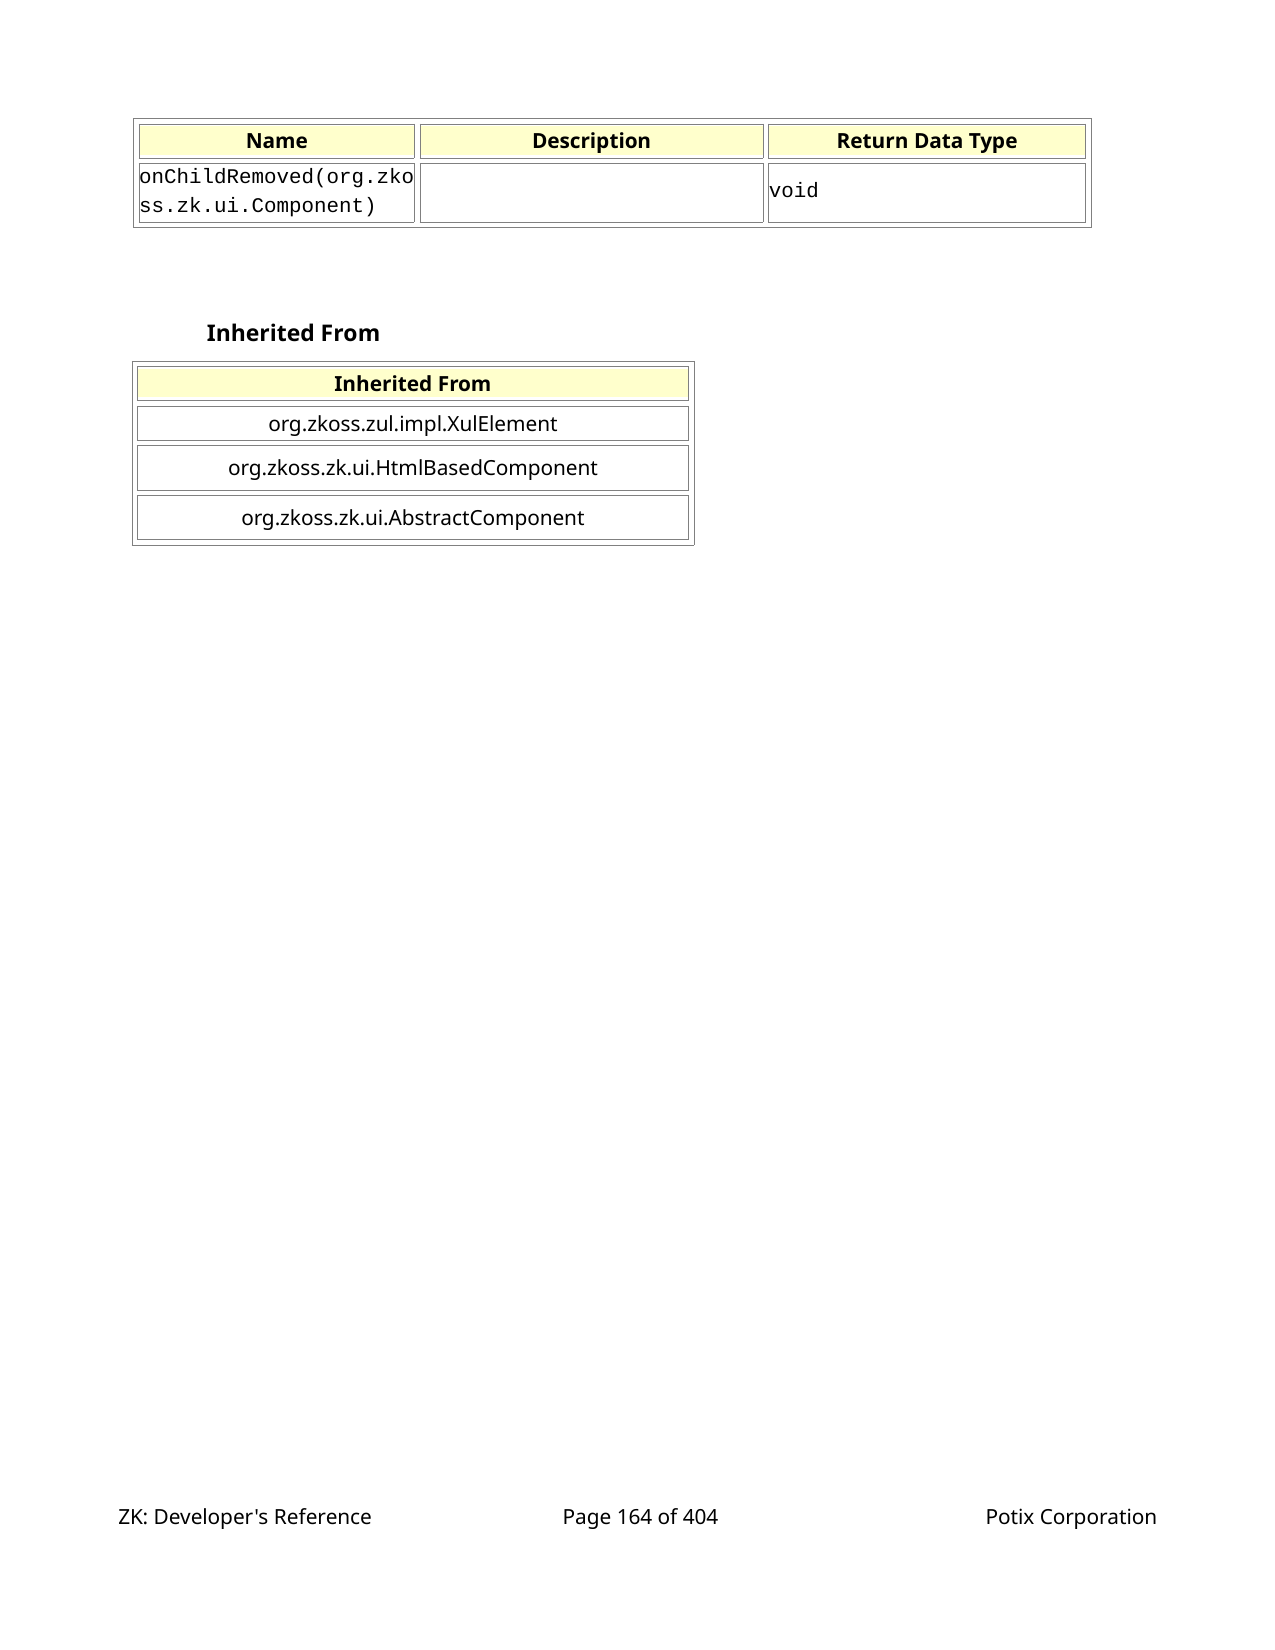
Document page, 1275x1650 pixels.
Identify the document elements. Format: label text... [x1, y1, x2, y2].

table_cell org.zkoss.zk.ui.HtmlBasedComponent [134, 440, 691, 489]
table_cell [421, 164, 763, 222]
subtitle Inherited From [207, 317, 1157, 348]
table_cell org.zkoss.zk.ui.AbstractComponent [134, 490, 691, 539]
table_header Description [417, 119, 766, 158]
table_cell onChildRemoved(org.zkoss.zk.ui.Component) [136, 158, 417, 222]
table_cell [417, 158, 766, 222]
table_header Name [136, 119, 417, 158]
table_cell void [766, 158, 1088, 222]
table_cell org.zkoss.zul.impl.XulElement [134, 400, 691, 440]
table_header Inherited From [134, 362, 691, 400]
table_header Return Data Type [766, 119, 1088, 158]
